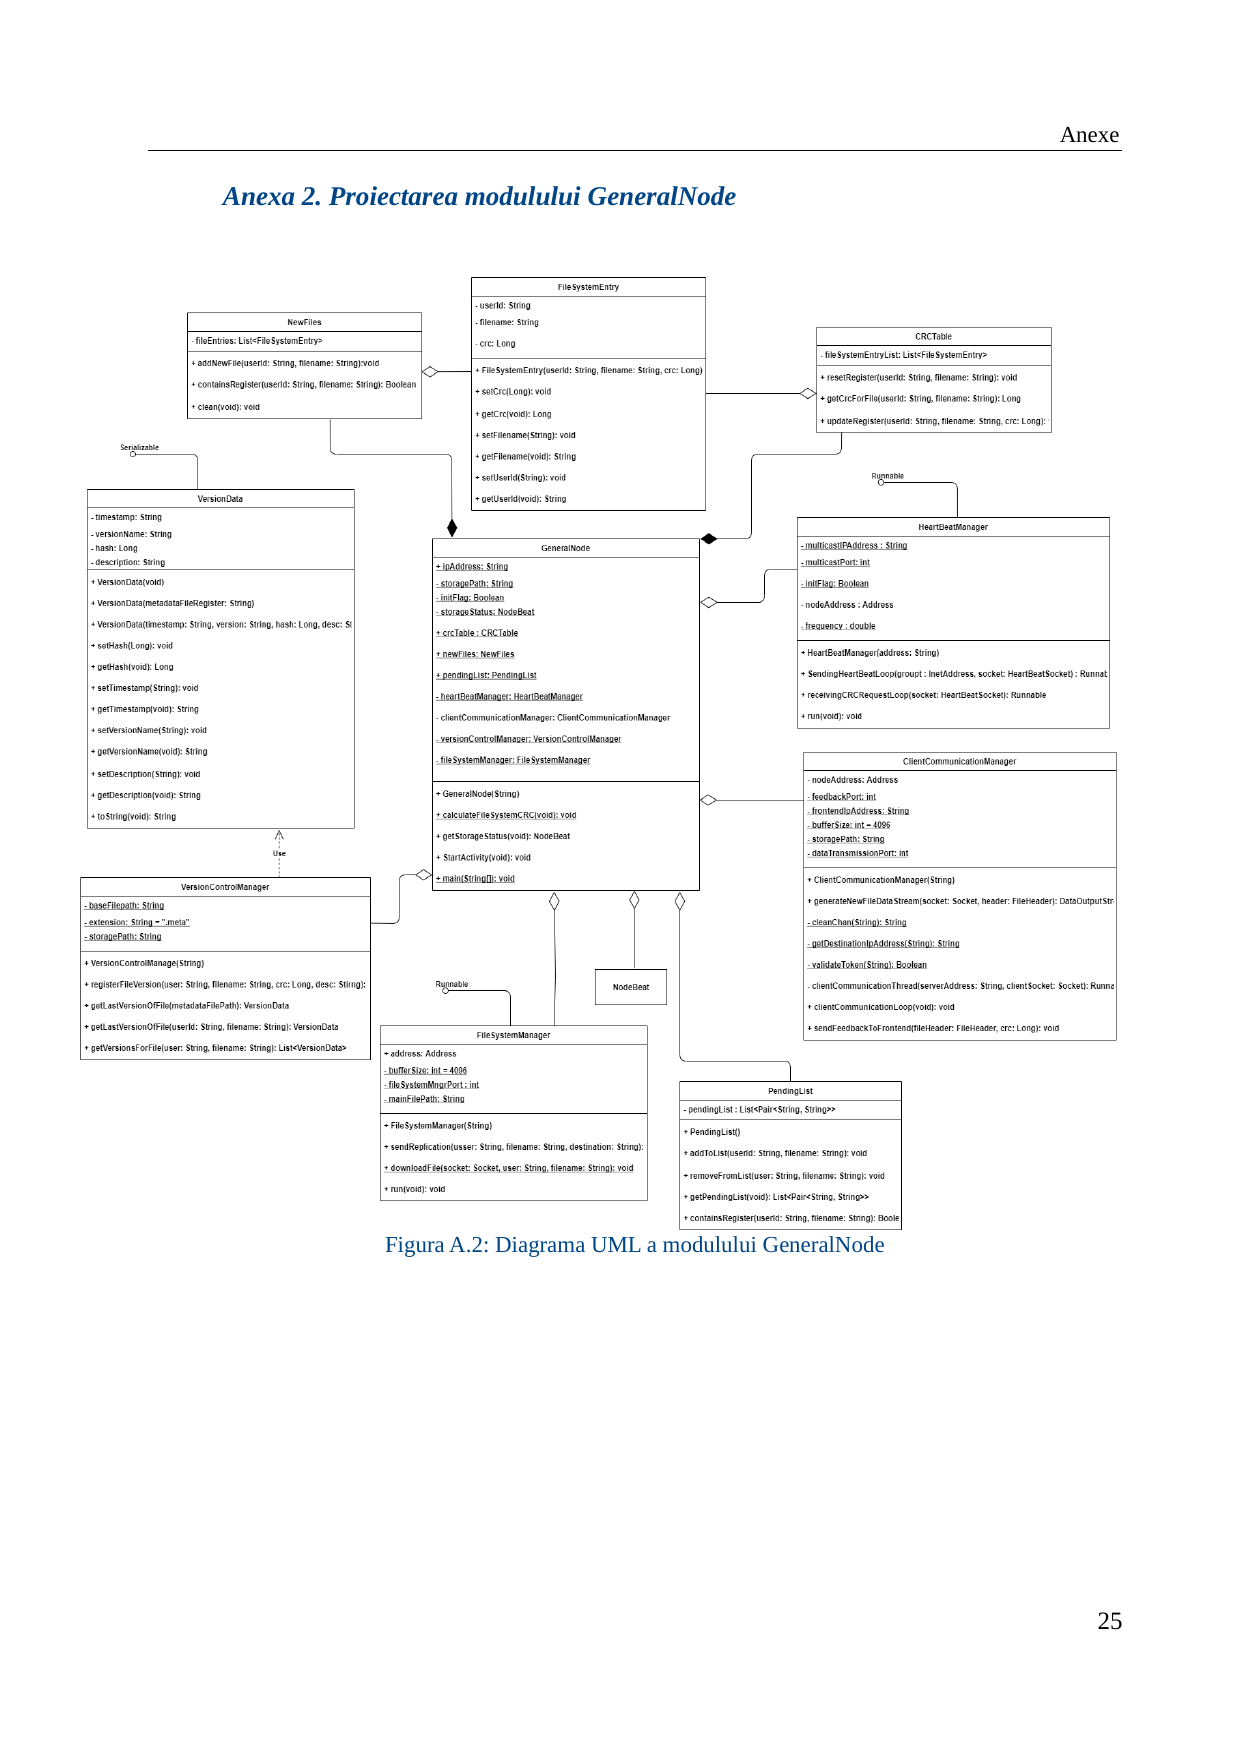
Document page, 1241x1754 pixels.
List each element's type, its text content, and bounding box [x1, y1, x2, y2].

picture [80, 277, 1200, 1232]
subtitle Anexa 2. Proiectarea modulului GeneralNode [223, 180, 1122, 211]
text [148, 252, 1122, 277]
text Figura A.2: Diagrama UML a modulului GeneralNode [148, 1232, 1122, 1258]
